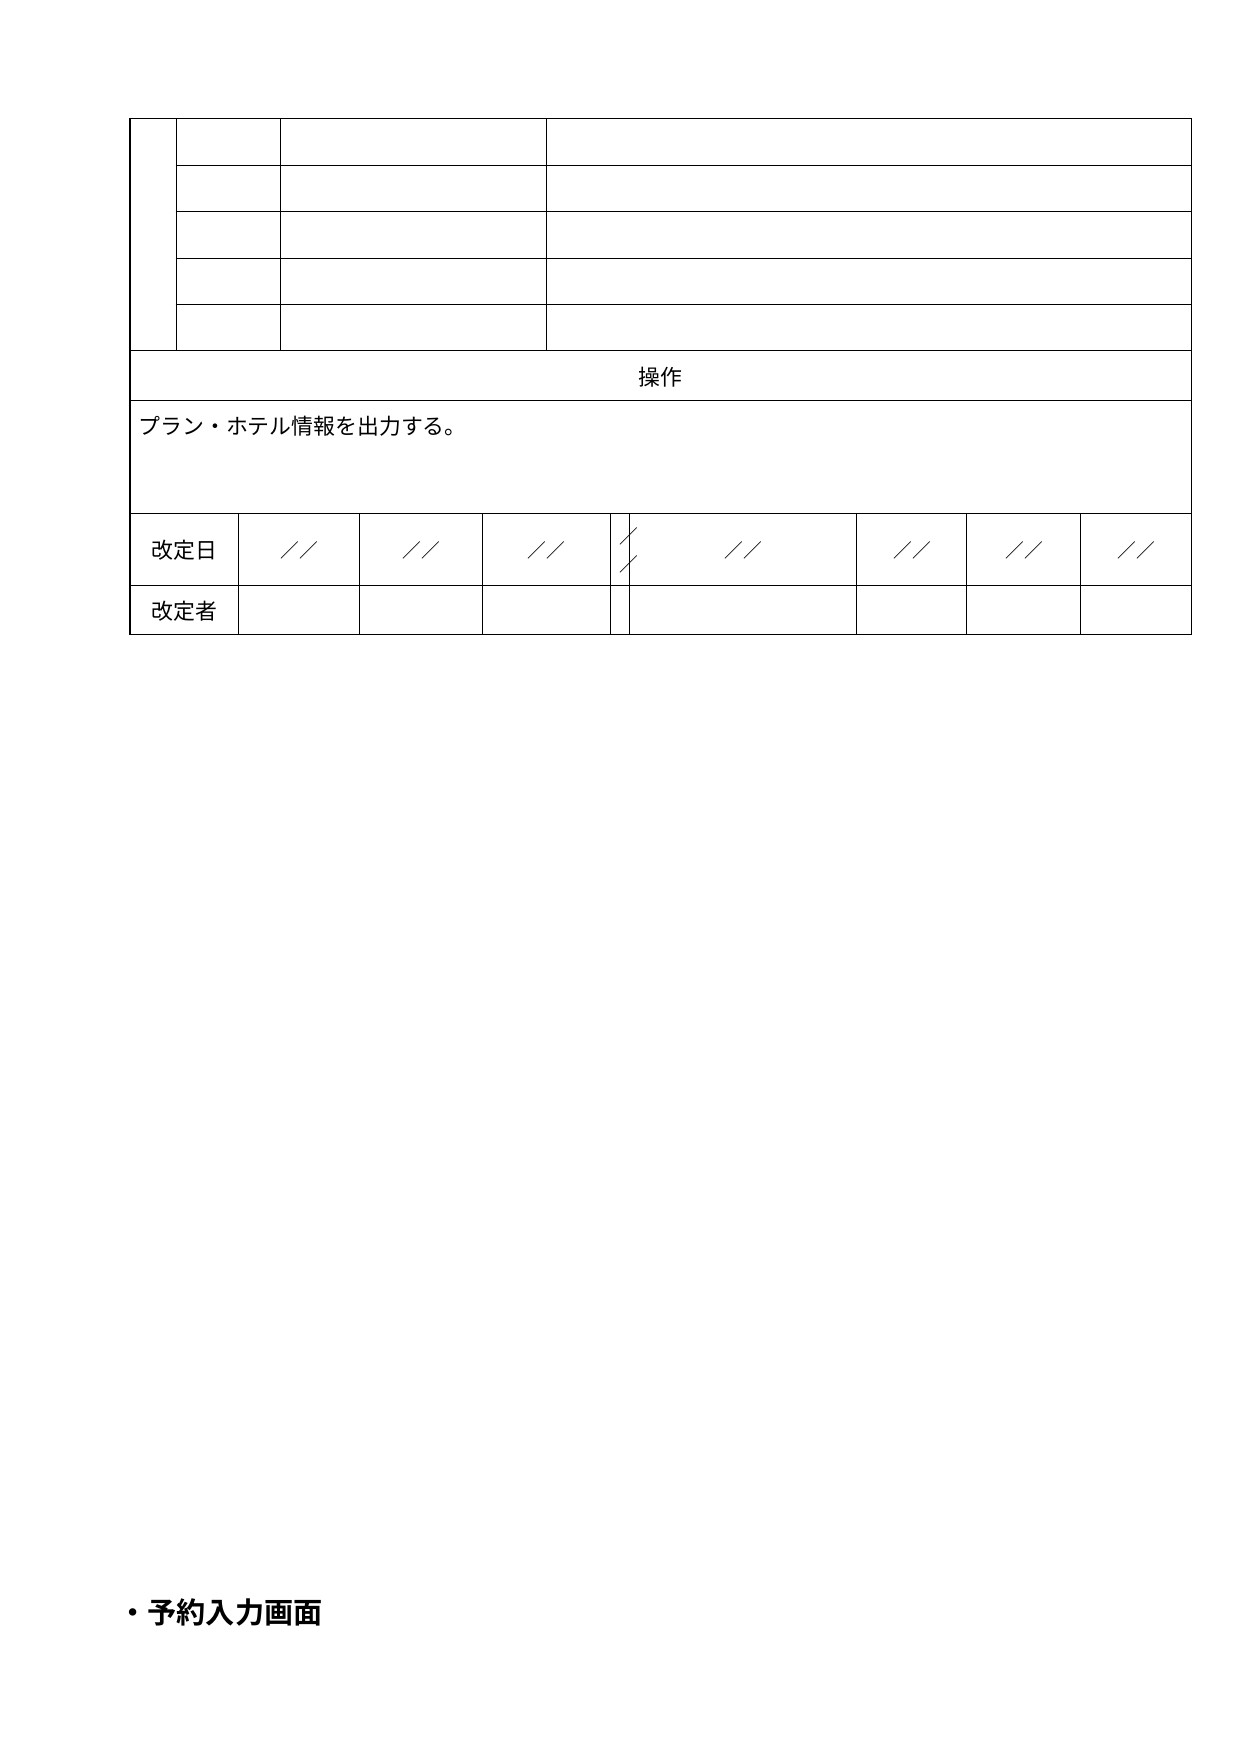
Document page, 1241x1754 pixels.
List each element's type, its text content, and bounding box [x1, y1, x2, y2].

table_cell [281, 259, 546, 304]
table_cell [547, 259, 1191, 304]
table_cell [547, 212, 1191, 257]
table_cell [281, 166, 546, 211]
table_cell [177, 119, 280, 164]
table_cell ／／ [239, 514, 359, 585]
text ・予約入力画面 [118, 1590, 1122, 1632]
table_cell ／／ [630, 514, 856, 585]
table_cell 改定者 [131, 586, 238, 634]
table_cell ／／ [483, 514, 610, 585]
table_cell [281, 119, 546, 164]
table_cell 操作 [131, 351, 1191, 400]
table_cell [483, 586, 610, 634]
table_cell [177, 212, 280, 257]
table_cell [177, 259, 280, 304]
table_cell ／／ [857, 514, 966, 585]
table_cell [630, 586, 856, 634]
table_cell [547, 119, 1191, 164]
table_cell 改定日 [131, 514, 238, 585]
table_cell プラン・ホテル情報を出力する。 [131, 401, 1191, 513]
table_cell [547, 166, 1191, 211]
table_cell [360, 586, 482, 634]
table_cell [547, 305, 1191, 350]
table_cell [177, 166, 280, 211]
table_cell [281, 305, 546, 350]
table_cell ／／ [360, 514, 482, 585]
table_cell [281, 212, 546, 257]
table_cell [857, 586, 966, 634]
table_cell ／／ [1081, 514, 1191, 585]
table_cell ／／ [967, 514, 1080, 585]
table_cell [177, 305, 280, 350]
table_cell [967, 586, 1080, 634]
table_cell [1081, 586, 1191, 634]
table_cell ／／ [611, 514, 629, 585]
table_cell [611, 586, 629, 634]
table_cell [239, 586, 359, 634]
